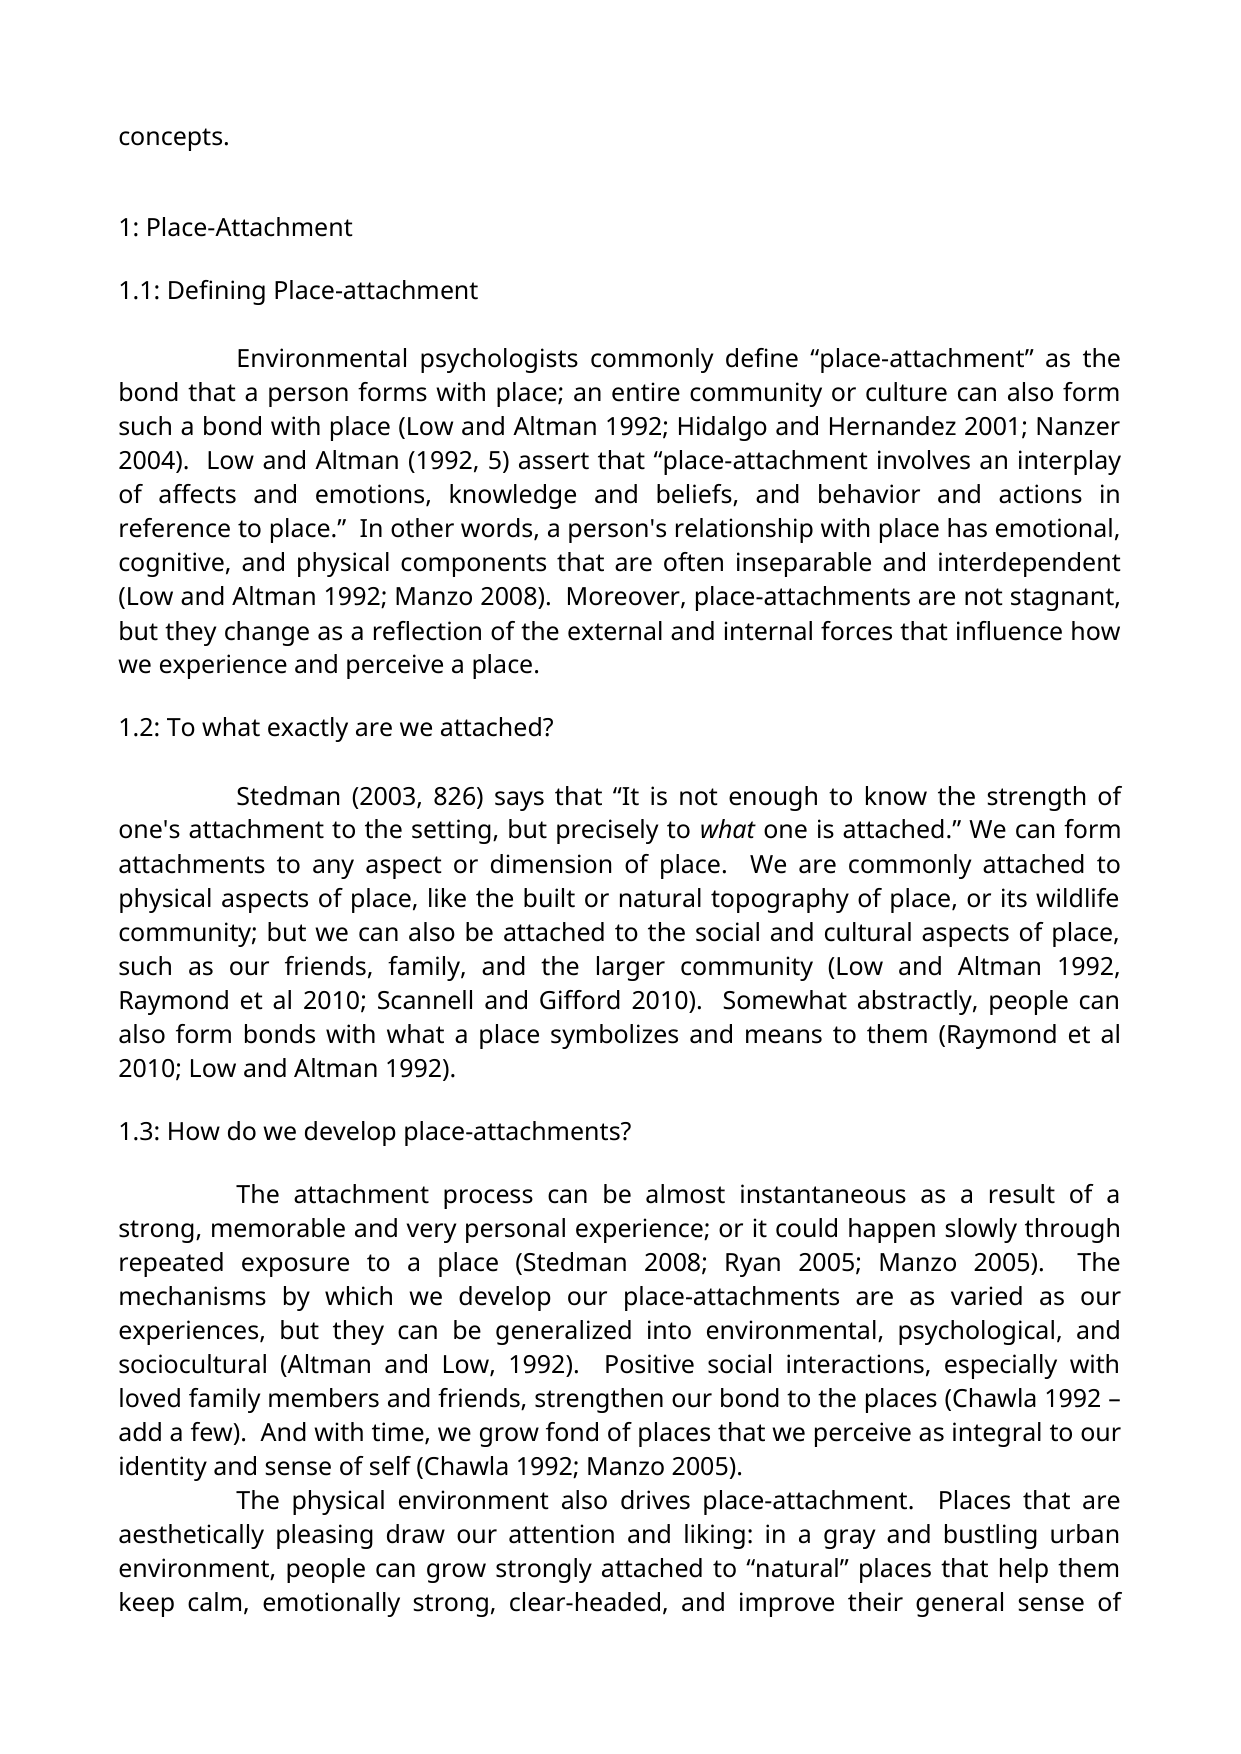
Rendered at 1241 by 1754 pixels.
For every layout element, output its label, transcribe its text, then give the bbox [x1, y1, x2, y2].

text 1.2: To what exactly are we attached? [118, 710, 1122, 744]
text The physical environment also drives place-attachment. Places that are aesthetically pleasing draw our attention and liking: in a gray and bustling urban environment, people can grow strongly attached to “natural” places that help them keep calm, emotionally strong, clear-headed, and improve their general sense of [118, 1483, 1122, 1619]
text concepts. [118, 118, 1122, 152]
text 1: Place-Attachment [118, 210, 1122, 244]
text 1.1: Defining Place-attachment [118, 272, 1122, 307]
text Environmental psychologists commonly define “place-attachment” as the bond that a person forms with place; an entire community or culture can also form such a bond with place (Low and Altman 1992; Hidalgo and Hernandez 2001; Nanzer 2004). Low and Altman (1992, 5) assert that “place-attachment involves an interplay of affects and emotions, knowledge and beliefs, and behavior and actions in reference to place.” In other words, a person's relationship with place has emotional, cognitive, and physical components that are often inseparable and interdependent (Low and Altman 1992; Manzo 2008). Moreover, place-attachments are not stagnant, but they change as a reflection of the external and internal forces that influence how we experience and perceive a place. [118, 341, 1122, 681]
text 1.3: How do we develop place-attachments? [118, 1113, 1122, 1147]
text Stedman (2003, 826) says that “It is not enough to know the strength of one's attachment to the setting, but precisely to what one is attached.” We can form attachments to any aspect or dimension of place. We are commonly attached to physical aspects of place, like the built or natural topography of place, or its wildlife community; but we can also be attached to the social and cultural aspects of place, such as our friends, family, and the larger community (Low and Altman 1992, Raymond et al 2010; Scannell and Gifford 2010). Somewhat abstractly, people can also form bonds with what a place symbolizes and means to them (Raymond et al 2010; Low and Altman 1992). [118, 778, 1122, 1085]
text The attachment process can be almost instantaneous as a result of a strong, memorable and very personal experience; or it could happen slowly through repeated exposure to a place (Stedman 2008; Ryan 2005; Manzo 2005). The mechanisms by which we develop our place-attachments are as varied as our experiences, but they can be generalized into environmental, psychological, and sociocultural (Altman and Low, 1992). Positive social interactions, especially with loved family members and friends, strengthen our bond to the places (Chawla 1992 – add a few). And with time, we grow fond of places that we perceive as integral to our identity and sense of self (Chawla 1992; Manzo 2005). [118, 1176, 1122, 1483]
